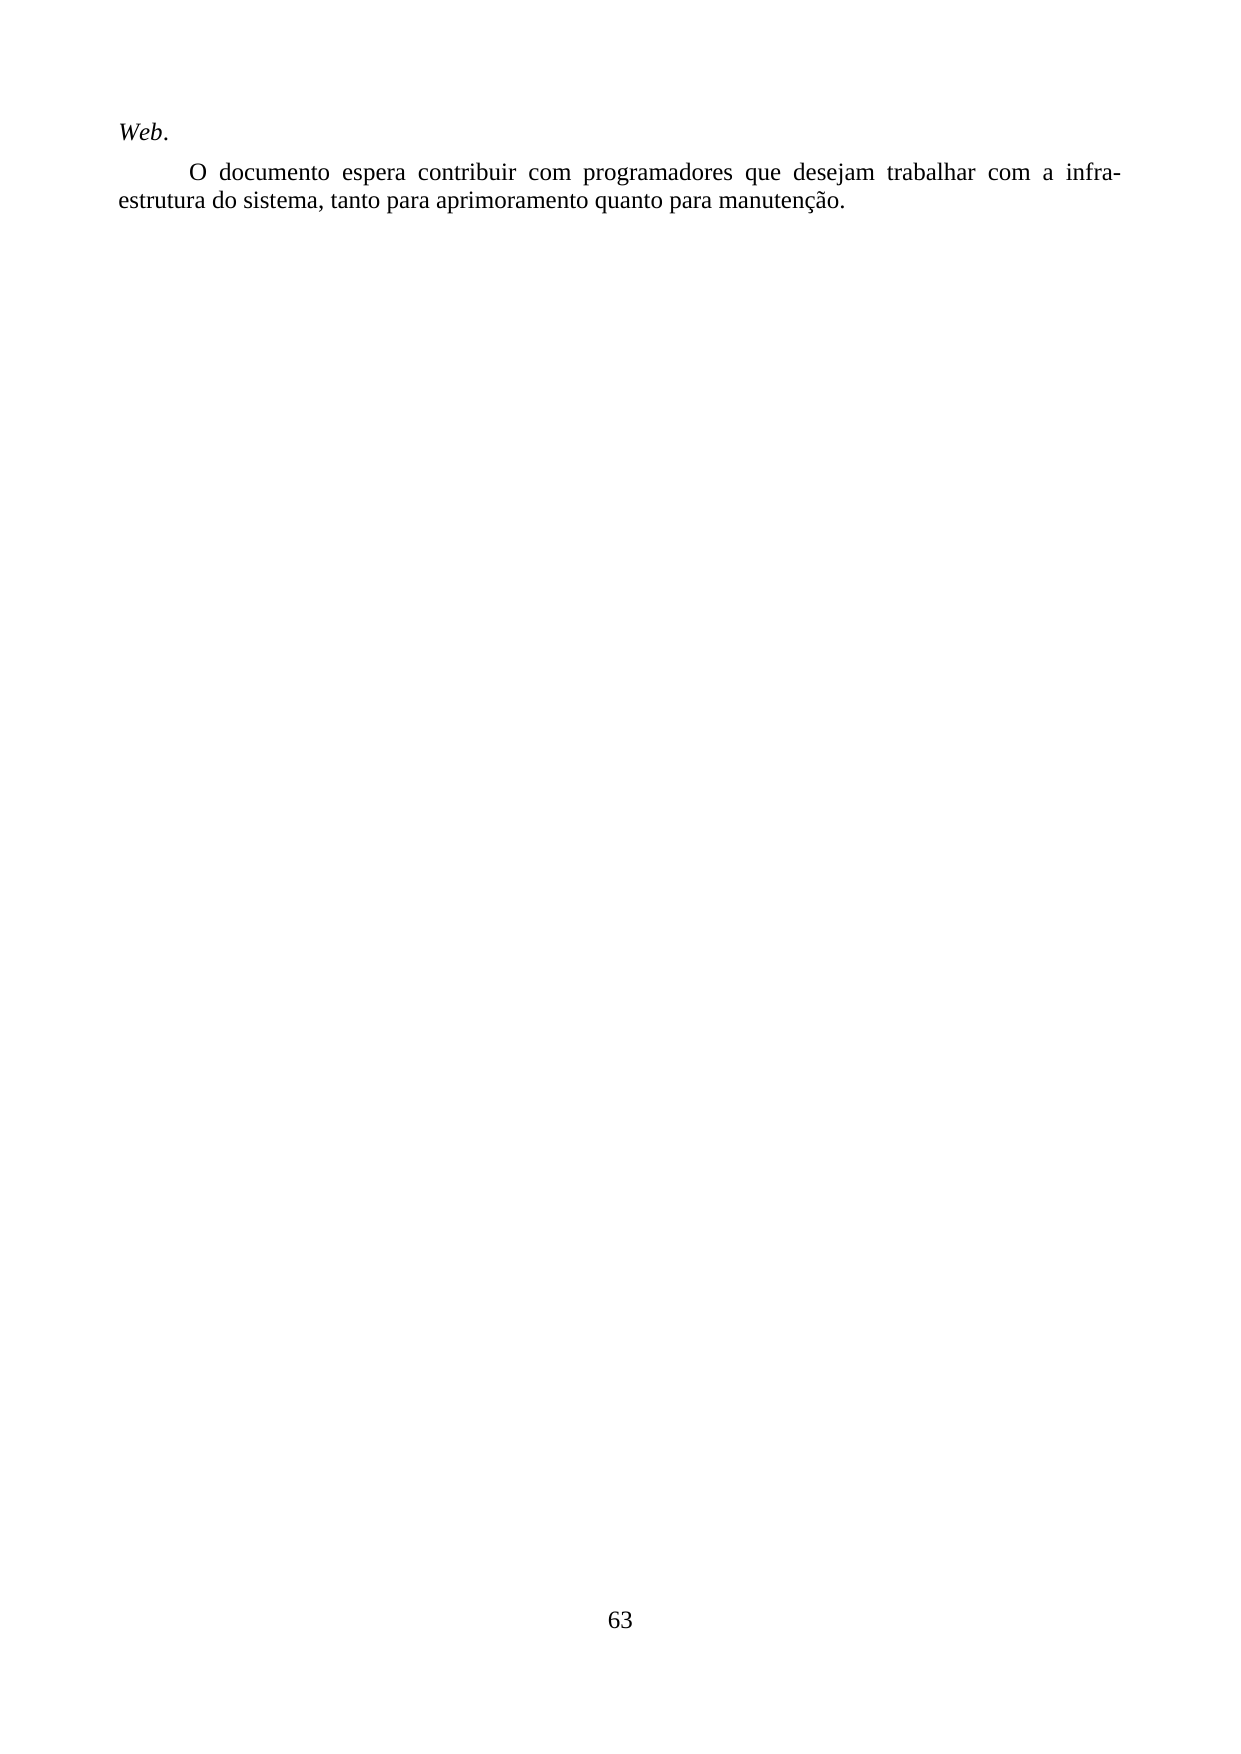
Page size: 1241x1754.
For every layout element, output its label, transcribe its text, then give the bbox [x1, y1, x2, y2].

text Web. [118, 118, 1122, 146]
text O documento espera contribuir com programadores que desejam trabalhar com a infra-estrutura do sistema, tanto para aprimoramento quanto para manutenção. [118, 158, 1122, 214]
